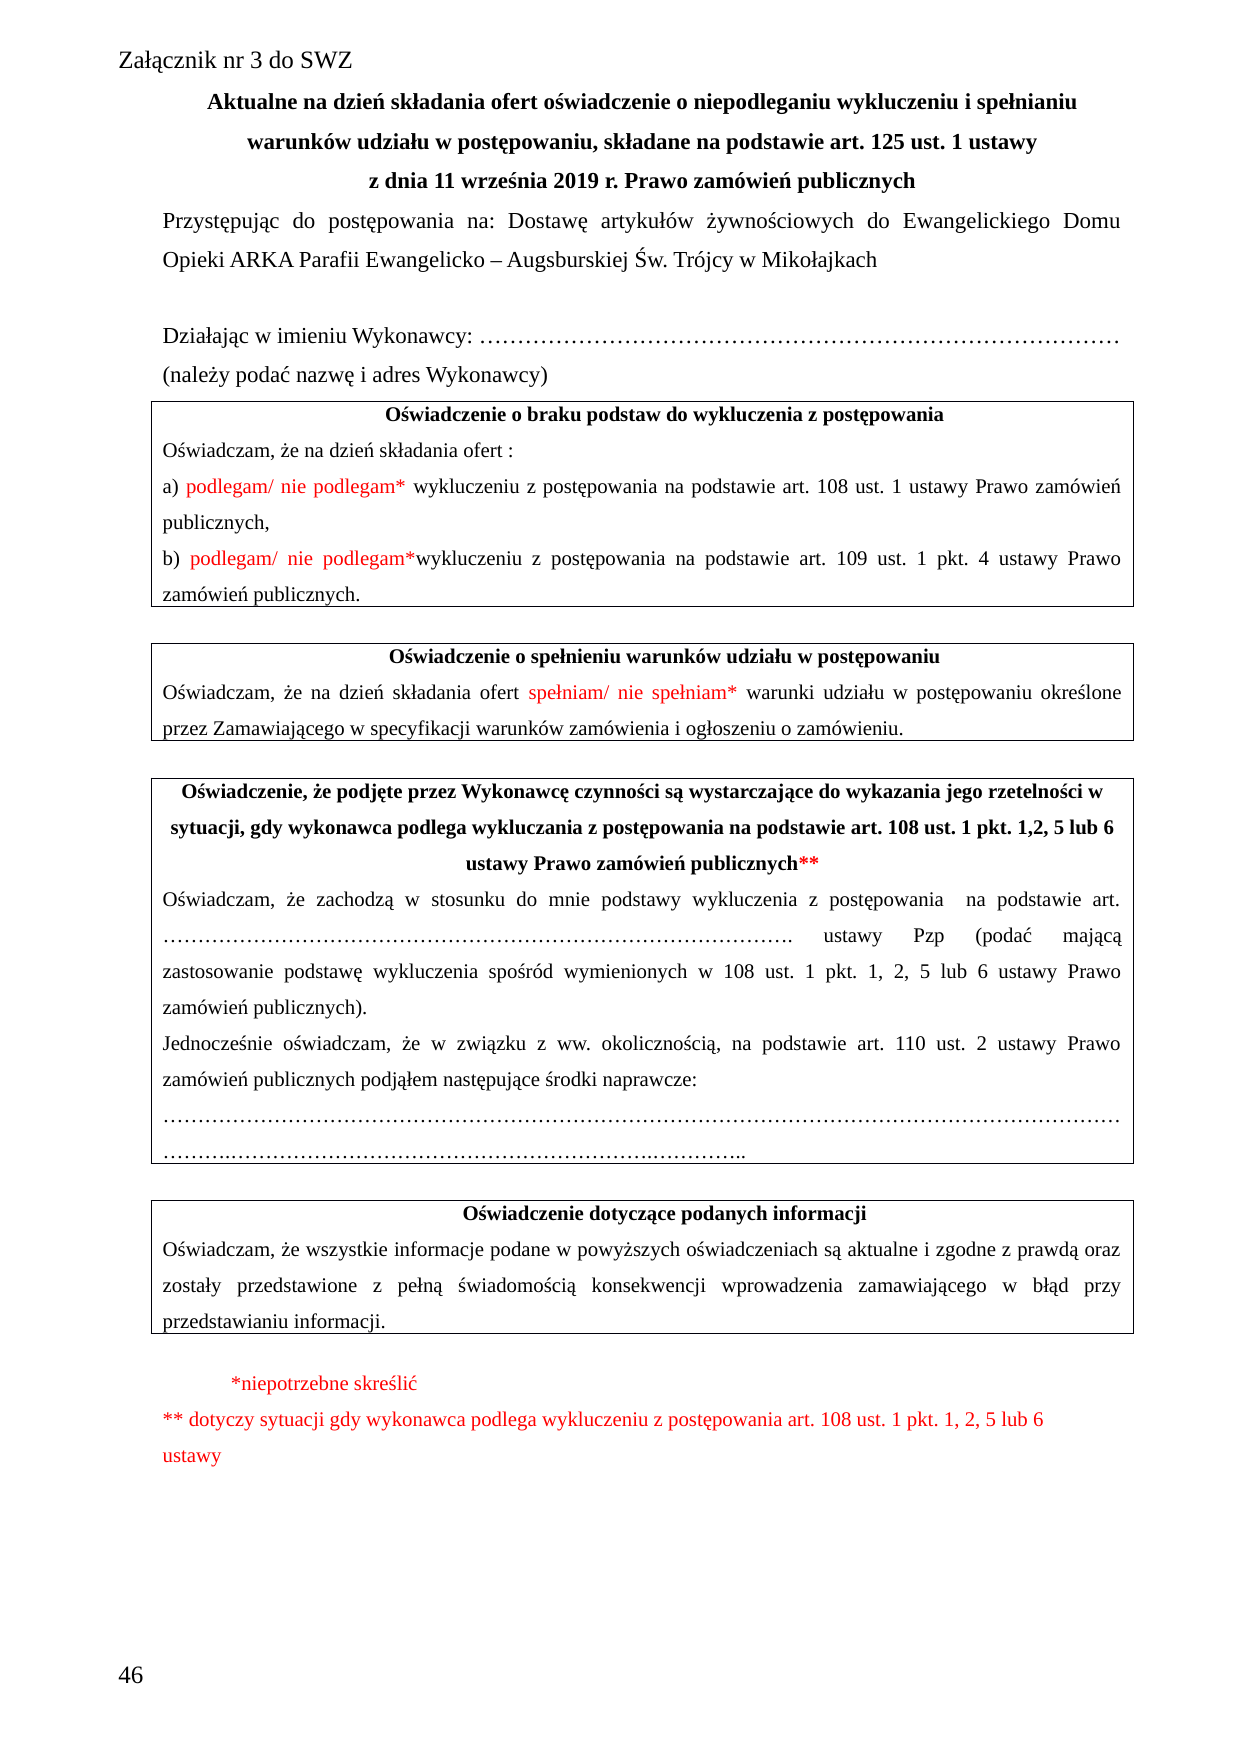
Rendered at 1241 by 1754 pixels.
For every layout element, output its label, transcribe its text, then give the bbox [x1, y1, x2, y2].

text *niepotrzebne skreślić [231, 1370, 1122, 1394]
table_header Oświadczenie dotyczące podanych informacji Oświadczam, że wszystkie informacje podane w powyższych oświadczeniach są aktualne i zgodne z prawdą oraz zostały przedstawione z pełną świadomością konsekwencji wprowadzenia zamawiającego w błąd przy przedstawianiu informacji. [152, 1201, 1133, 1333]
text ** dotyczy sytuacji gdy wykonawca podlega wykluczeniu z postępowania art. 108 ust. 1 pkt. 1, 2, 5 lub 6 [162, 1406, 1122, 1431]
text ustawy [162, 1442, 1122, 1467]
table_header Oświadczenie, że podjęte przez Wykonawcę czynności są wystarczające do wykazania jego rzetelności w sytuacji, gdy wykonawca podlega wykluczania z postępowania na podstawie art. 108 ust. 1 pkt. 1,2, 5 lub 6 ustawy Prawo zamówień publicznych** Oświadczam, że zachodzą w stosunku do mnie podstawy wykluczenia z postępowania na podstawie art. ………………………………………………………………………………. ustawy Pzp (podać mającą zastosowanie podstawę wykluczenia spośród wymienionych w 108 ust. 1 pkt. 1, 2, 5 lub 6 ustawy Prawo zamówień publicznych). Jednocześnie oświadczam, że w związku z ww. okolicznością, na podstawie art. 110 ust. 2 ustawy Prawo zamówień publicznych podjąłem następujące środki naprawcze: ………………………………………………………………………………………………………………………………….…………………………………………………….………….. [152, 779, 1133, 1163]
table_header Oświadczenie o braku podstaw do wykluczenia z postępowania Oświadczam, że na dzień składania ofert : a) podlegam/ nie podlegam* wykluczeniu z postępowania na podstawie art. 108 ust. 1 ustawy Prawo zamówień publicznych, b) podlegam/ nie podlegam*wykluczeniu z postępowania na podstawie art. 109 ust. 1 pkt. 4 ustawy Prawo zamówień publicznych. [152, 402, 1133, 606]
text Załącznik nr 3 do SWZ [118, 45, 1122, 74]
text Działając w imieniu Wykonawcy: ………………………………………………………………………… [162, 322, 1122, 348]
text Przystępując do postępowania na: Dostawę artykułów żywnościowych do Ewangelickiego Domu Opieki ARKA Parafii Ewangelicko – Augsburskiej Św. Trójcy w Mikołajkach [162, 207, 1122, 273]
text warunków udziału w postępowaniu, składane na podstawie art. 125 ust. 1 ustawy [162, 128, 1122, 154]
table_header Oświadczenie o spełnieniu warunków udziału w postępowaniu Oświadczam, że na dzień składania ofert spełniam/ nie spełniam* warunki udziału w postępowaniu określone przez Zamawiającego w specyfikacji warunków zamówienia i ogłoszeniu o zamówieniu. [152, 644, 1133, 740]
text Aktualne na dzień składania ofert oświadczenie o niepodleganiu wykluczeniu i spełnianiu [162, 88, 1122, 115]
text (należy podać nazwę i adres Wykonawcy) [162, 361, 1122, 388]
text z dnia 11 września 2019 r. Prawo zamówień publicznych [162, 167, 1122, 194]
